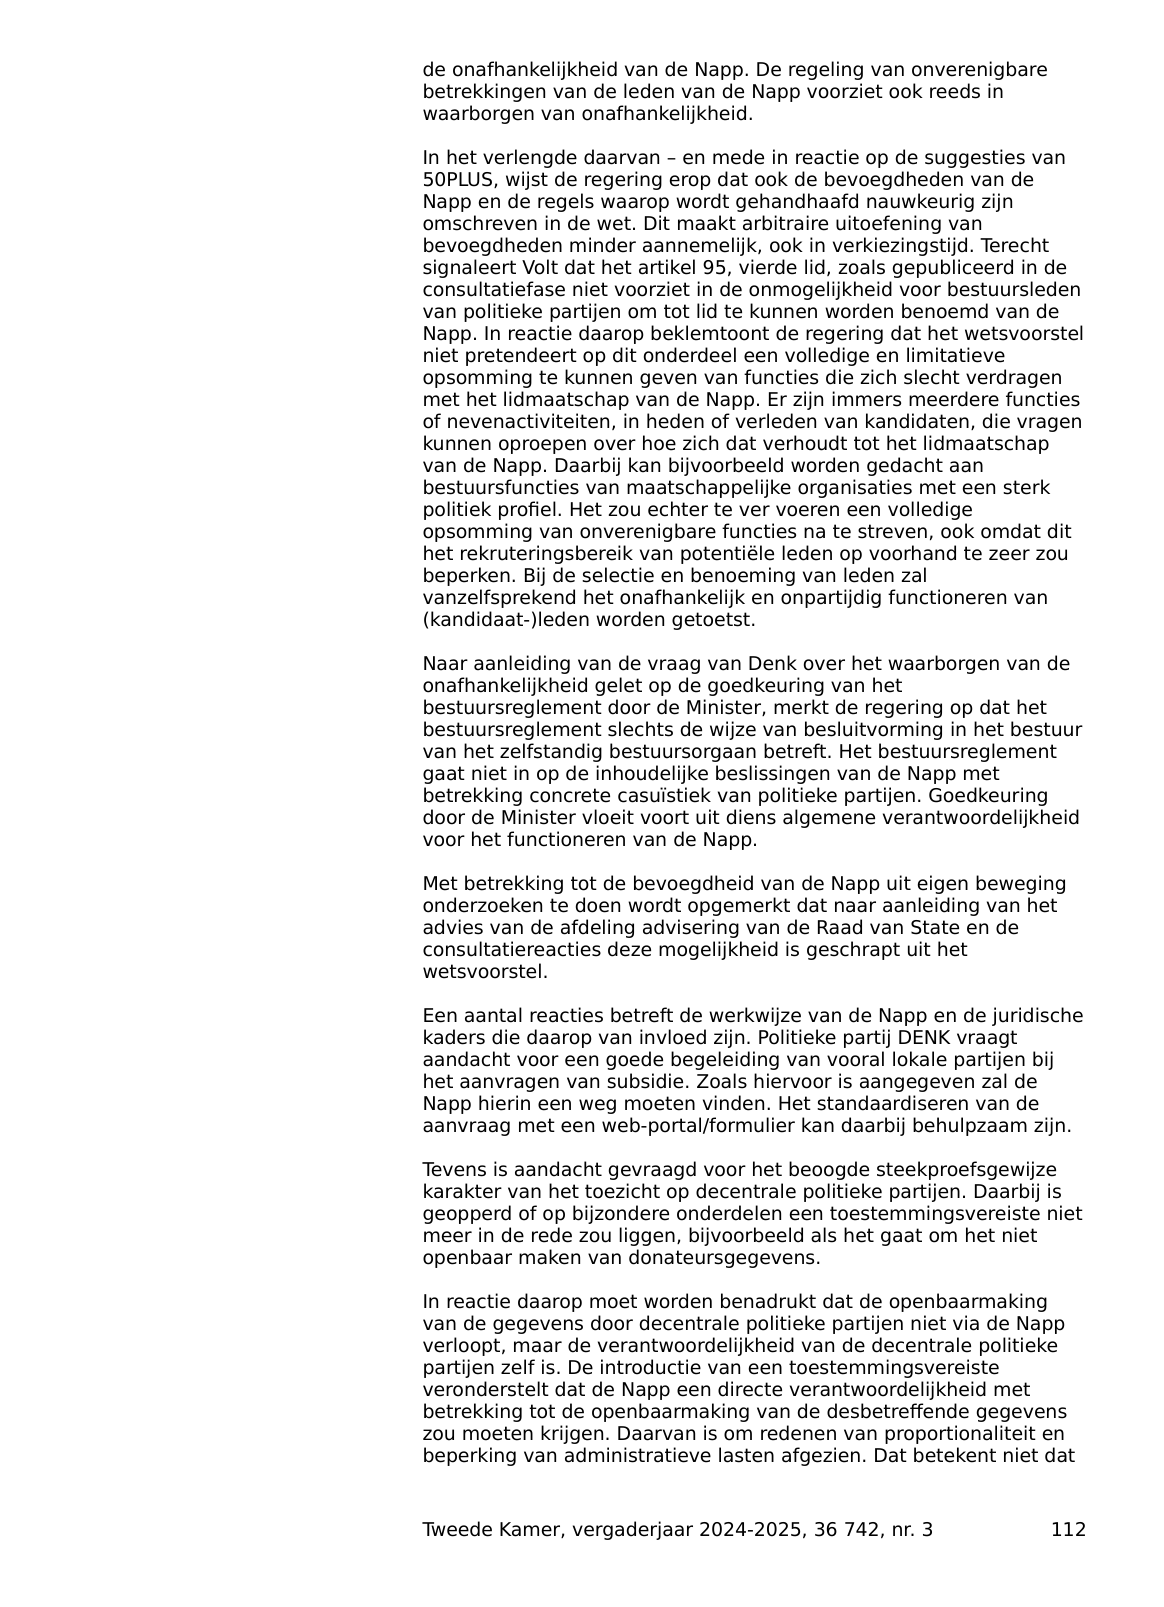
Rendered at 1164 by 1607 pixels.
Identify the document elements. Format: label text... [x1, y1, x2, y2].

text Met betrekking tot de bevoegdheid van de Napp uit eigen beweging onderzoeken te doen wordt opgemerkt dat naar aanleiding van het advies van de afdeling advisering van de Raad van State en de consultatiereacties deze mogelijkheid is geschrapt uit het wetsvoorstel. [422, 873, 1087, 983]
text de onafhankelijkheid van de Napp. De regeling van onverenigbare betrekkingen van de leden van de Napp voorziet ook reeds in waarborgen van onafhankelijkheid. [422, 59, 1087, 125]
text In reactie daarop moet worden benadrukt dat de openbaarmaking van de gegevens door decentrale politieke partijen niet via de Napp verloopt, maar de verantwoordelijkheid van de decentrale politieke partijen zelf is. De introductie van een toestemmingsvereiste veronderstelt dat de Napp een directe verantwoordelijkheid met betrekking tot de openbaarmaking van de desbetreffende gegevens zou moeten krijgen. Daarvan is om redenen van proportionaliteit en beperking van administratieve lasten afgezien. Dat betekent niet dat [422, 1291, 1087, 1467]
text Een aantal reacties betreft de werkwijze van de Napp en de juridische kaders die daarop van invloed zijn. Politieke partij DENK vraagt aandacht voor een goede begeleiding van vooral lokale partijen bij het aanvragen van subsidie. Zoals hiervoor is aangegeven zal de Napp hierin een weg moeten vinden. Het standaardiseren van de aanvraag met een web-portal/formulier kan daarbij behulpzaam zijn. [422, 1005, 1087, 1137]
text Tevens is aandacht gevraagd voor het beoogde steekproefsgewijze karakter van het toezicht op decentrale politieke partijen. Daarbij is geopperd of op bijzondere onderdelen een toestemmingsvereiste niet meer in de rede zou liggen, bijvoorbeeld als het gaat om het niet openbaar maken van donateursgegevens. [422, 1159, 1087, 1269]
text Naar aanleiding van de vraag van Denk over het waarborgen van de onafhankelijkheid gelet op de goedkeuring van het bestuursreglement door de Minister, merkt de regering op dat het bestuursreglement slechts de wijze van besluitvorming in het bestuur van het zelfstandig bestuursorgaan betreft. Het bestuursreglement gaat niet in op de inhoudelijke beslissingen van de Napp met betrekking concrete casuïstiek van politieke partijen. Goedkeuring door de Minister vloeit voort uit diens algemene verantwoordelijkheid voor het functioneren van de Napp. [422, 653, 1087, 851]
text In het verlengde daarvan – en mede in reactie op de suggesties van 50PLUS, wijst de regering erop dat ook de bevoegdheden van de Napp en de regels waarop wordt gehandhaafd nauwkeurig zijn omschreven in de wet. Dit maakt arbitraire uitoefening van bevoegdheden minder aannemelijk, ook in verkiezingstijd. Terecht signaleert Volt dat het artikel 95, vierde lid, zoals gepubliceerd in de consultatiefase niet voorziet in de onmogelijkheid voor bestuursleden van politieke partijen om tot lid te kunnen worden benoemd van de Napp. In reactie daarop beklemtoont de regering dat het wetsvoorstel niet pretendeert op dit onderdeel een volledige en limitatieve opsomming te kunnen geven van functies die zich slecht verdragen met het lidmaatschap van de Napp. Er zijn immers meerdere functies of nevenactiviteiten, in heden of verleden van kandidaten, die vragen kunnen oproepen over hoe zich dat verhoudt tot het lidmaatschap van de Napp. Daarbij kan bijvoorbeeld worden gedacht aan bestuursfuncties van maatschappelijke organisaties met een sterk politiek profiel. Het zou echter te ver voeren een volledige opsomming van onverenigbare functies na te streven, ook omdat dit het rekruteringsbereik van potentiële leden op voorhand te zeer zou beperken. Bij de selectie en benoeming van leden zal vanzelfsprekend het onafhankelijk en onpartijdig functioneren van (kandidaat-)leden worden getoetst. [422, 147, 1087, 631]
